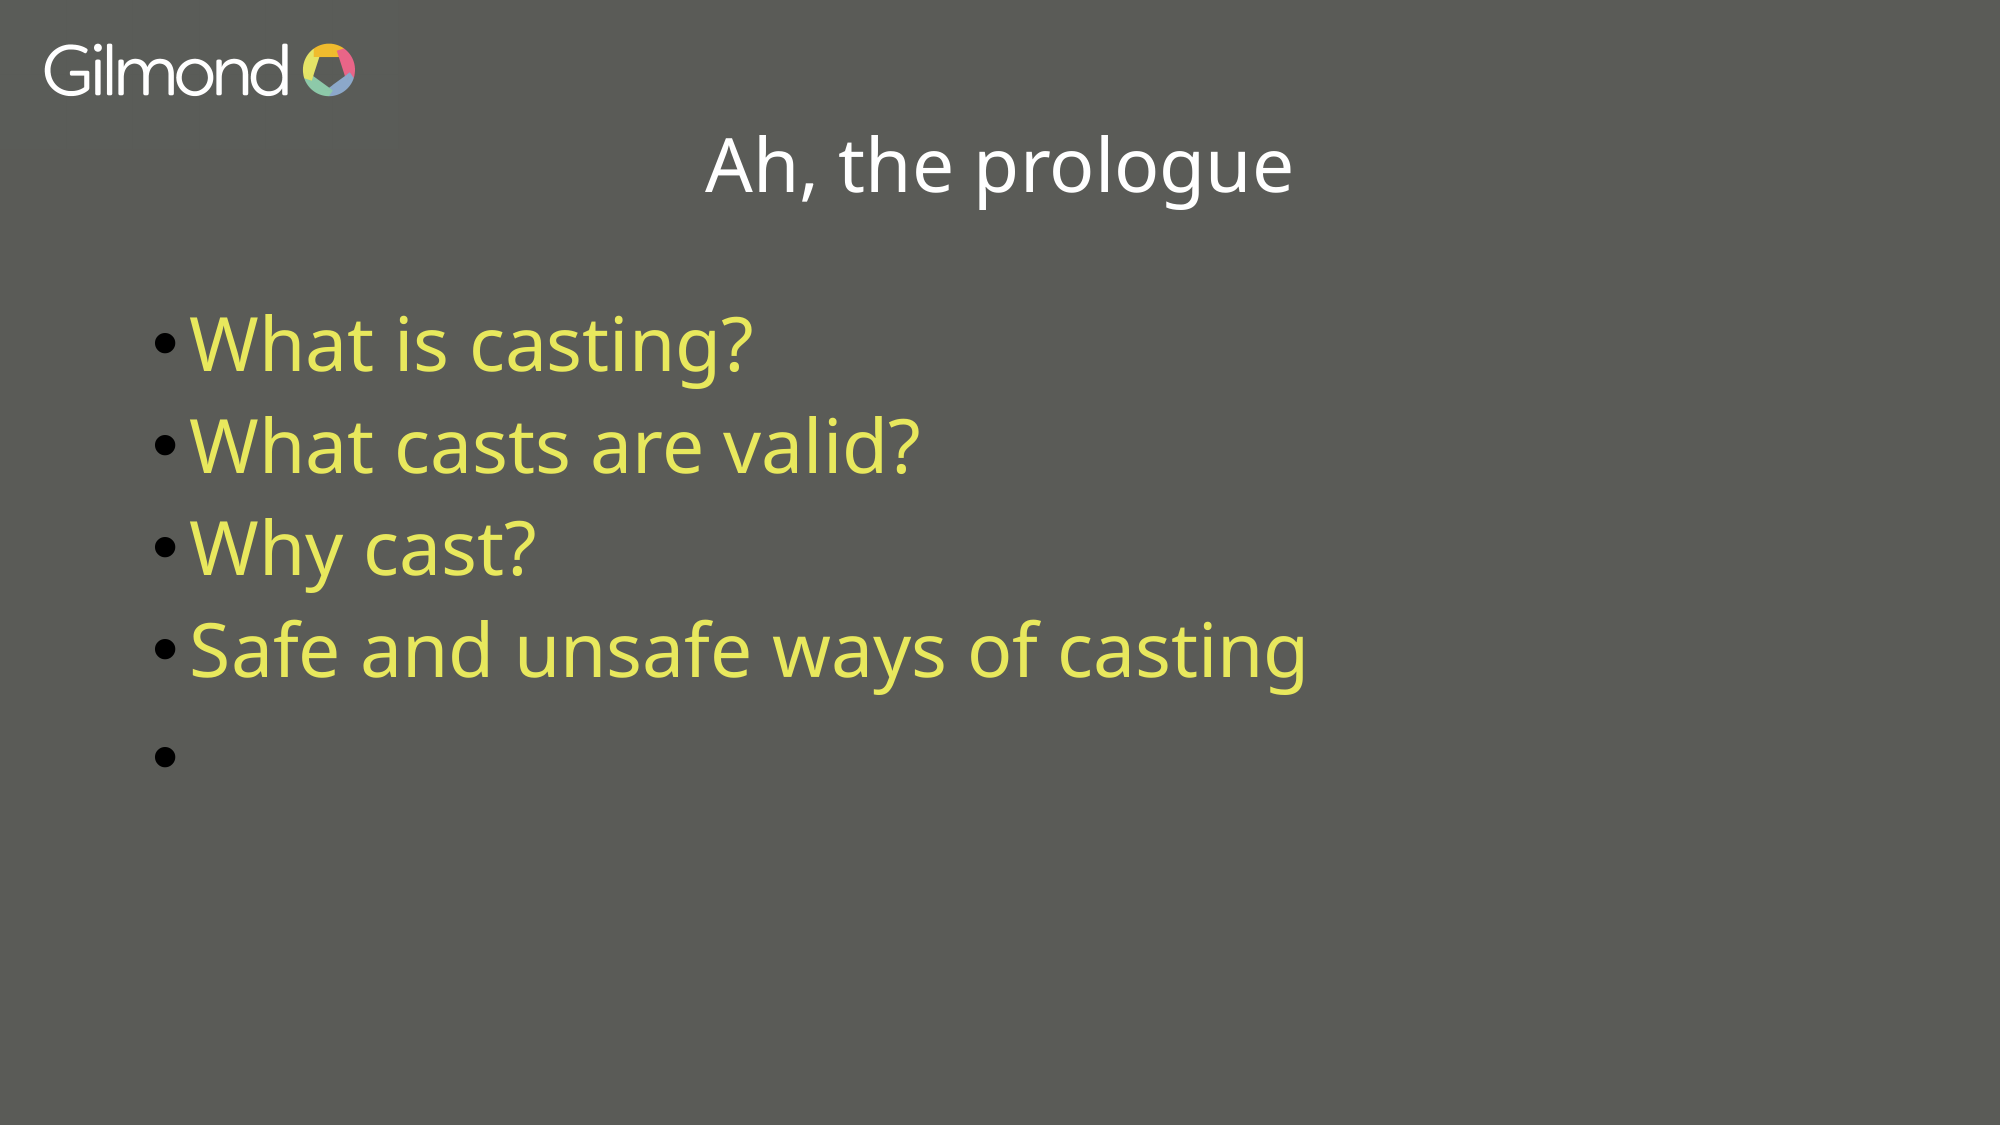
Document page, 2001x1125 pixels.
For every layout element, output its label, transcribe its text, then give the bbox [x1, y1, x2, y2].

list What is casting? What casts are valid? Why cast? Safe and unsafe ways of casting [137, 299, 1863, 1014]
title Ah, the prologue [137, 59, 1863, 278]
picture [0, 0, 399, 149]
